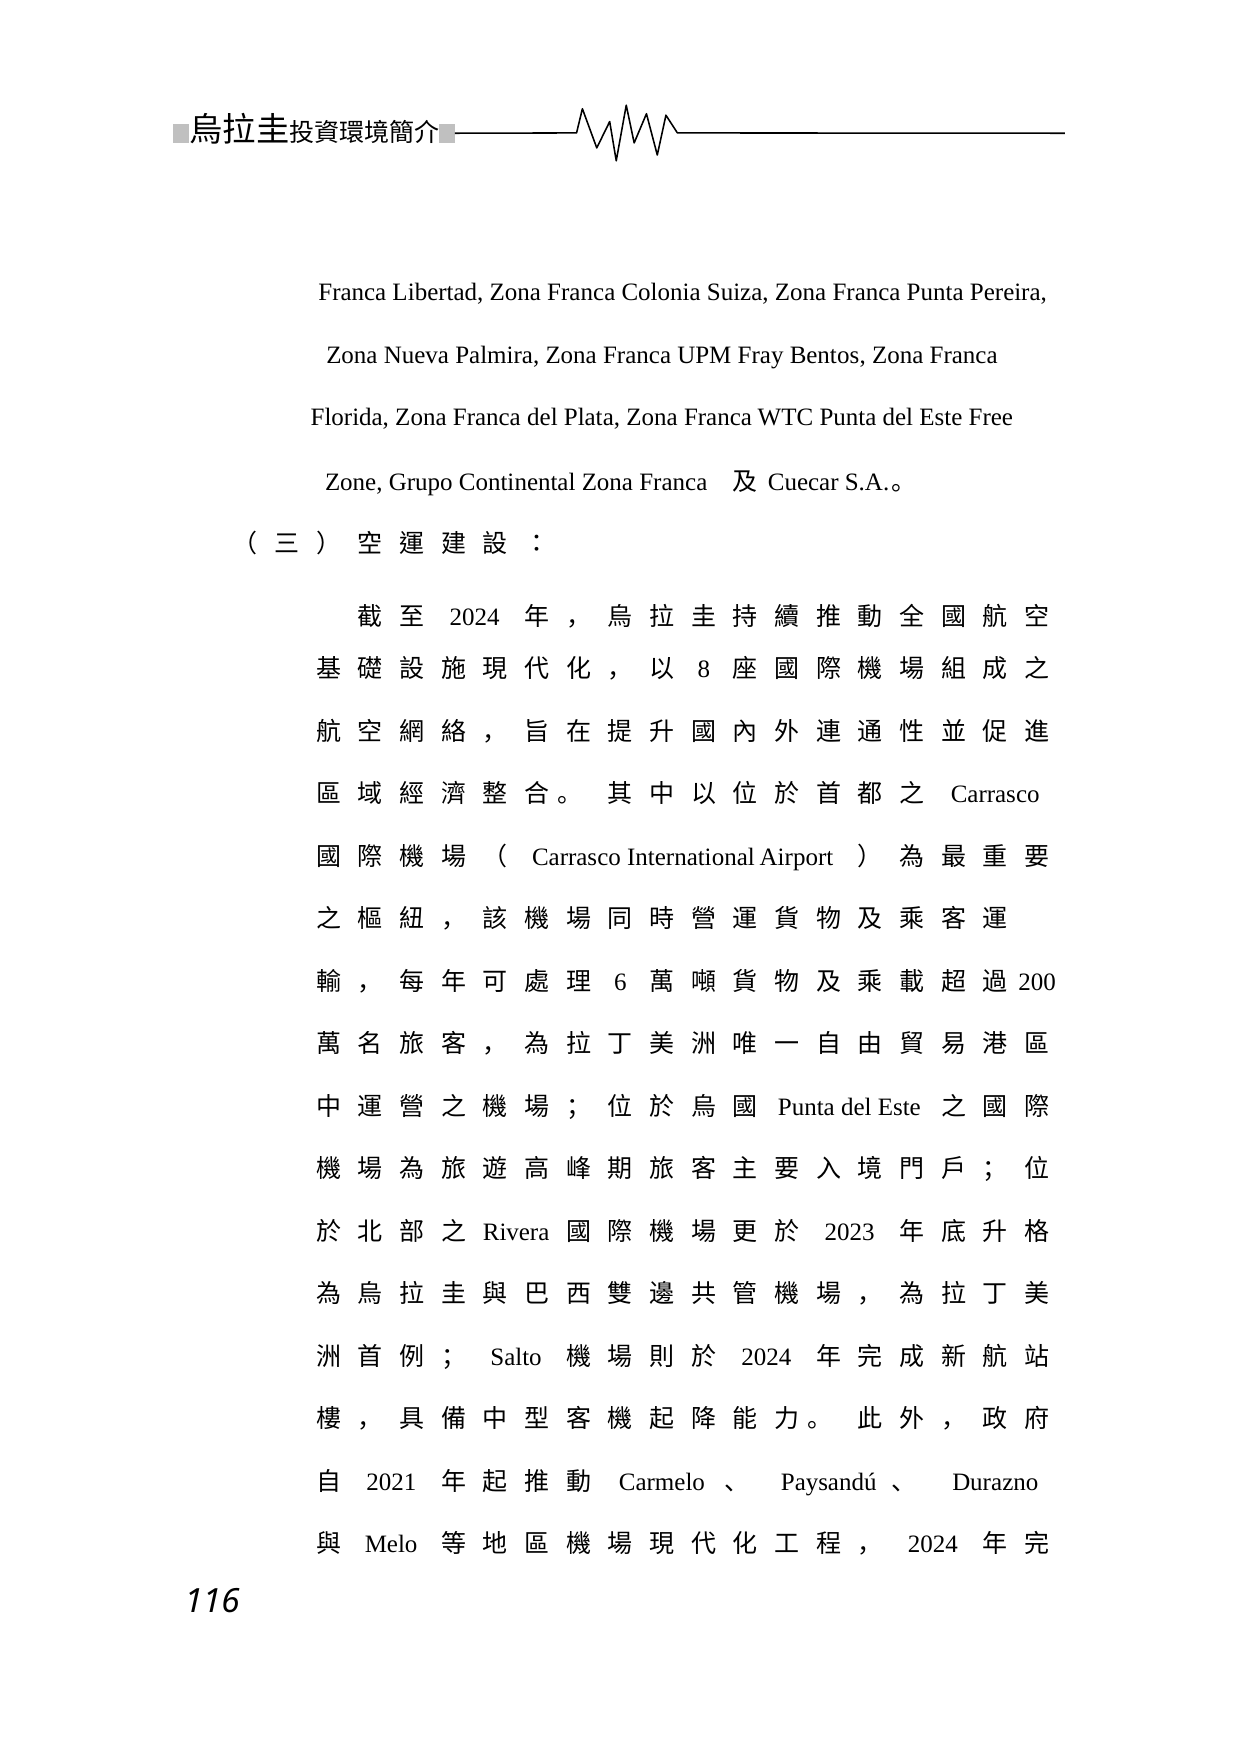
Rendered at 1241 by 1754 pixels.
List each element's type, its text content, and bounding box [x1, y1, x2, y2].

text 截至2024年，烏拉圭持續推動全國航空基礎設施現代化，以8座國際機場組成之航空網絡，旨在提升國內外連通性並促進區域經濟整合。其中以位於首都之Carrasco國際機場（Carrasco International Airport）為最重要之樞紐，該機場同時營運貨物及乘客運輸，每年可處理6萬噸貨物及乘載超過200萬名旅客，為拉丁美洲唯一自由貿易港區中運營之機場；位於烏國Punta del Este之國際機場為旅遊高峰期旅客主要入境門戶；位於北部之Rivera國際機場更於2023年底升格為烏拉圭與巴西雙邊共管機場，為拉丁美洲首例；Salto機場則於2024年完成新航站樓，具備中型客機起降能力。此外，政府自2021年起推動Carmelo、Paysandú、Durazno與Melo等地區機場現代化工程，2024年完 [281, 563, 1058, 1563]
text （三）空運建設： [207, 500, 1058, 563]
text Franca Libertad, Zona Franca Colonia Suiza, Zona Franca Punta Pereira, Zona Nueva Palmira, Zona Franca UPM Fray Bentos, Zona Franca Florida, Zona Franca del Plata, Zona Franca WTC Punta del Este Free Zone, Grupo Continental Zona Franca及Cuecar S.A.。 [281, 250, 1058, 500]
